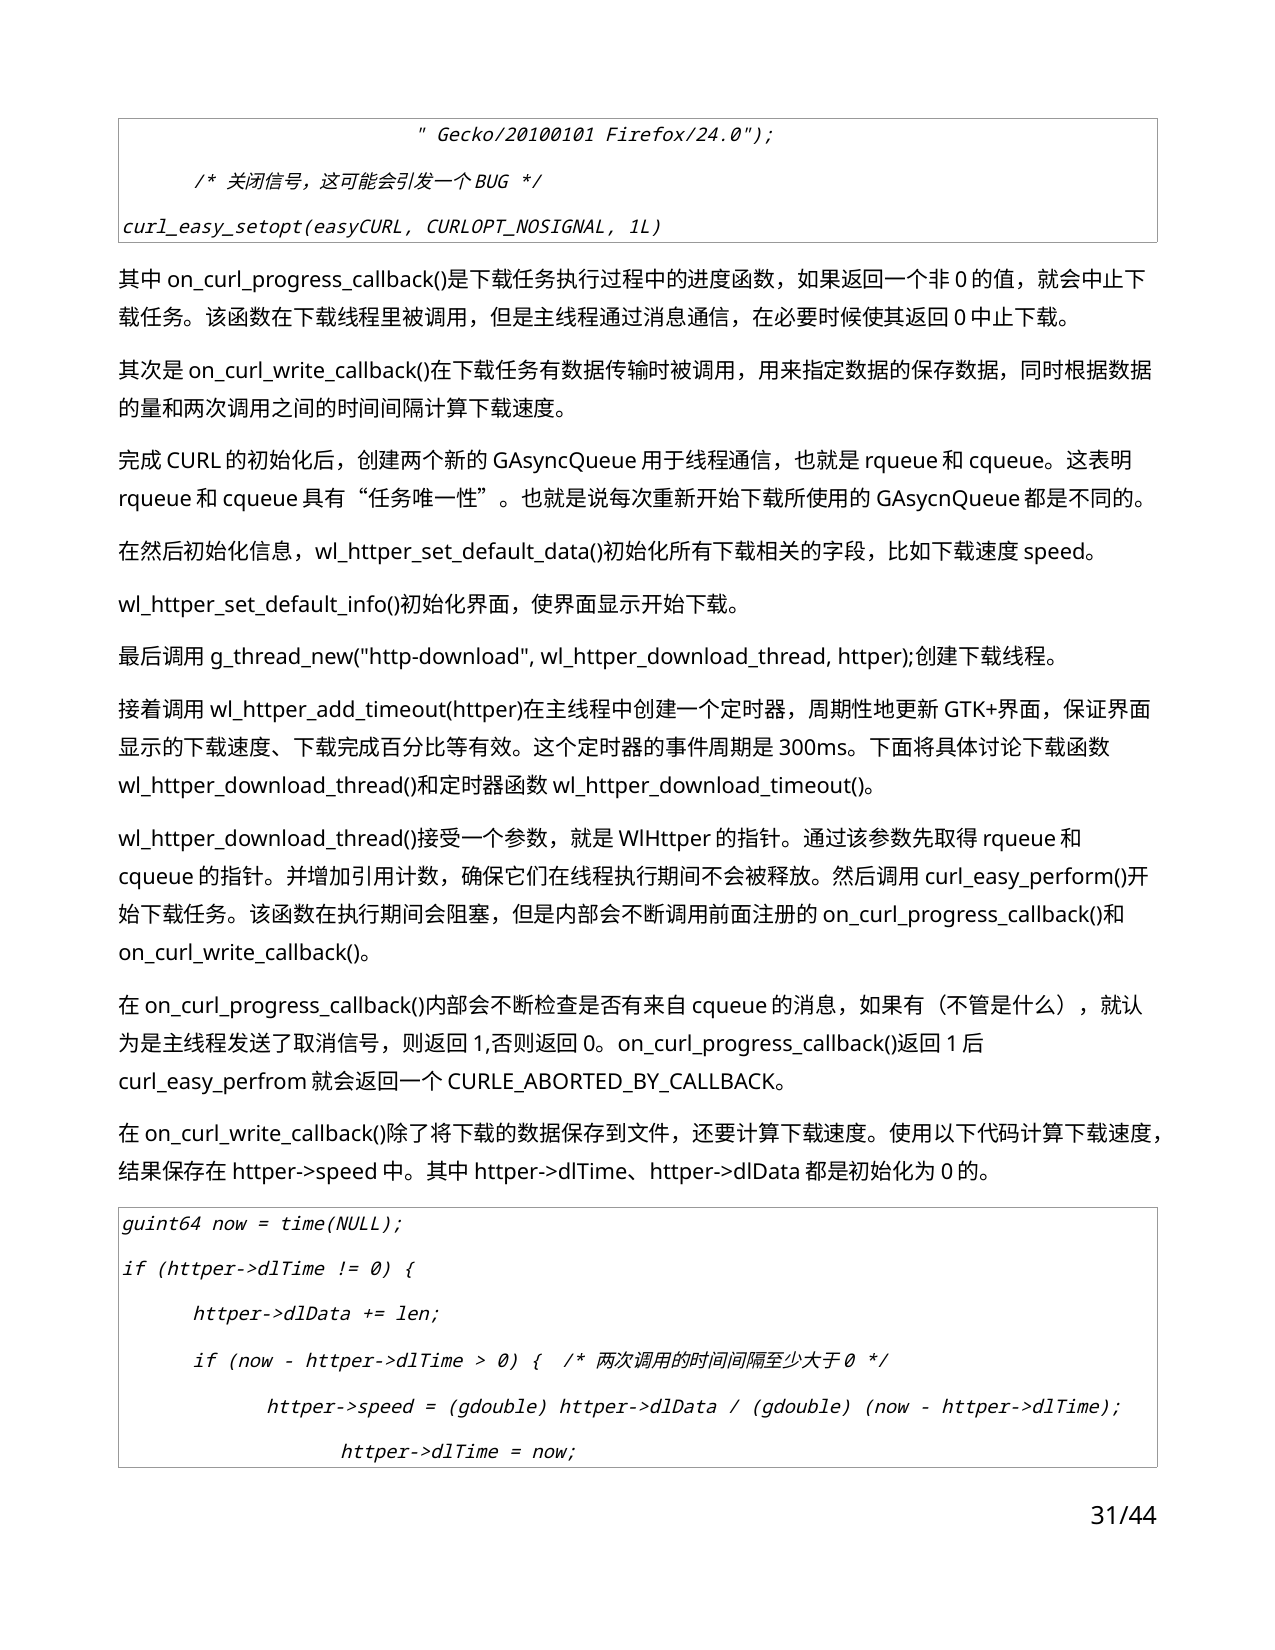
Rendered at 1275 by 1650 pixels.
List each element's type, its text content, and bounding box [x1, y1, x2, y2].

text wl_httper_set_default_info()初始化界面，使界面显示开始下载。 [118, 587, 1157, 618]
text 其中 on_curl_progress_callback()是下载任务执行过程中的进度函数，如果返回一个非0的值，就会中止下载任务。该函数在下载线程里被调用，但是主线程通过消息通信，在必要时候使其返回0中止下载。 [118, 262, 1157, 332]
text 最后调用g_thread_new("http-download", wl_httper_download_thread, httper);创建下载线程。 [118, 639, 1157, 671]
text 在on_curl_write_callback()除了将下载的数据保存到文件，还要计算下载速度。使用以下代码计算下载速度，结果保存在httper->speed中。其中httper->dlTime、httper->dlData都是初始化为0的。 [118, 1116, 1157, 1186]
text 其次是on_curl_write_callback()在下载任务有数据传输时被调用，用来指定数据的保存数据，同时根据数据的量和两次调用之间的时间间隔计算下载速度。 [118, 353, 1157, 422]
text httper->dlTime = now; [119, 1435, 1157, 1467]
text httper->dlData += len; [119, 1297, 1157, 1326]
text curl_easy_setopt(easyCURL, CURLOPT_NOSIGNAL, 1L) [119, 211, 1157, 242]
text " Gecko/20100101 Firefox/24.0"); [119, 119, 1157, 147]
text guint64 now = time(NULL); [119, 1208, 1157, 1236]
text httper->speed = (gdouble) httper->dlData / (gdouble) (now - httper->dlTime); [119, 1390, 1157, 1418]
text 在on_curl_progress_callback()内部会不断检查是否有来自cqueue的消息，如果有（不管是什么），就认为是主线程发送了取消信号，则返回1,否则返回0。on_curl_progress_callback()返回1后curl_easy_perfrom就会返回一个CURLE_ABORTED_BY_CALLBACK。 [118, 988, 1157, 1095]
text wl_httper_download_thread()接受一个参数，就是WlHttper的指针。通过该参数先取得rqueue和cqueue的指针。并增加引用计数，确保它们在线程执行期间不会被释放。然后调用curl_easy_perform()开始下载任务。该函数在执行期间会阻塞，但是内部会不断调用前面注册的on_curl_progress_callback()和on_curl_write_callback()。 [118, 821, 1157, 967]
text if (httper->dlTime != 0) { [119, 1252, 1157, 1281]
text /* 关闭信号，这可能会引发一个BUG */ [119, 163, 1157, 194]
text 完成CURL的初始化后，创建两个新的GAsyncQueue用于线程通信，也就是rqueue和cqueue。这表明rqueue和cqueue具有“任务唯一性”。也就是说每次重新开始下载所使用的GAsycnQueue都是不同的。 [118, 443, 1157, 513]
text 在然后初始化信息，wl_httper_set_default_data()初始化所有下载相关的字段，比如下载速度speed。 [118, 534, 1157, 566]
text 接着调用wl_httper_add_timeout(httper)在主线程中创建一个定时器，周期性地更新GTK+界面，保证界面显示的下载速度、下载完成百分比等有效。这个定时器的事件周期是300ms。下面将具体讨论下载函数wl_httper_download_thread()和定时器函数wl_httper_download_timeout()。 [118, 692, 1157, 800]
text if (now - httper->dlTime > 0) { /* 两次调用的时间间隔至少大于0 */ [119, 1343, 1157, 1373]
